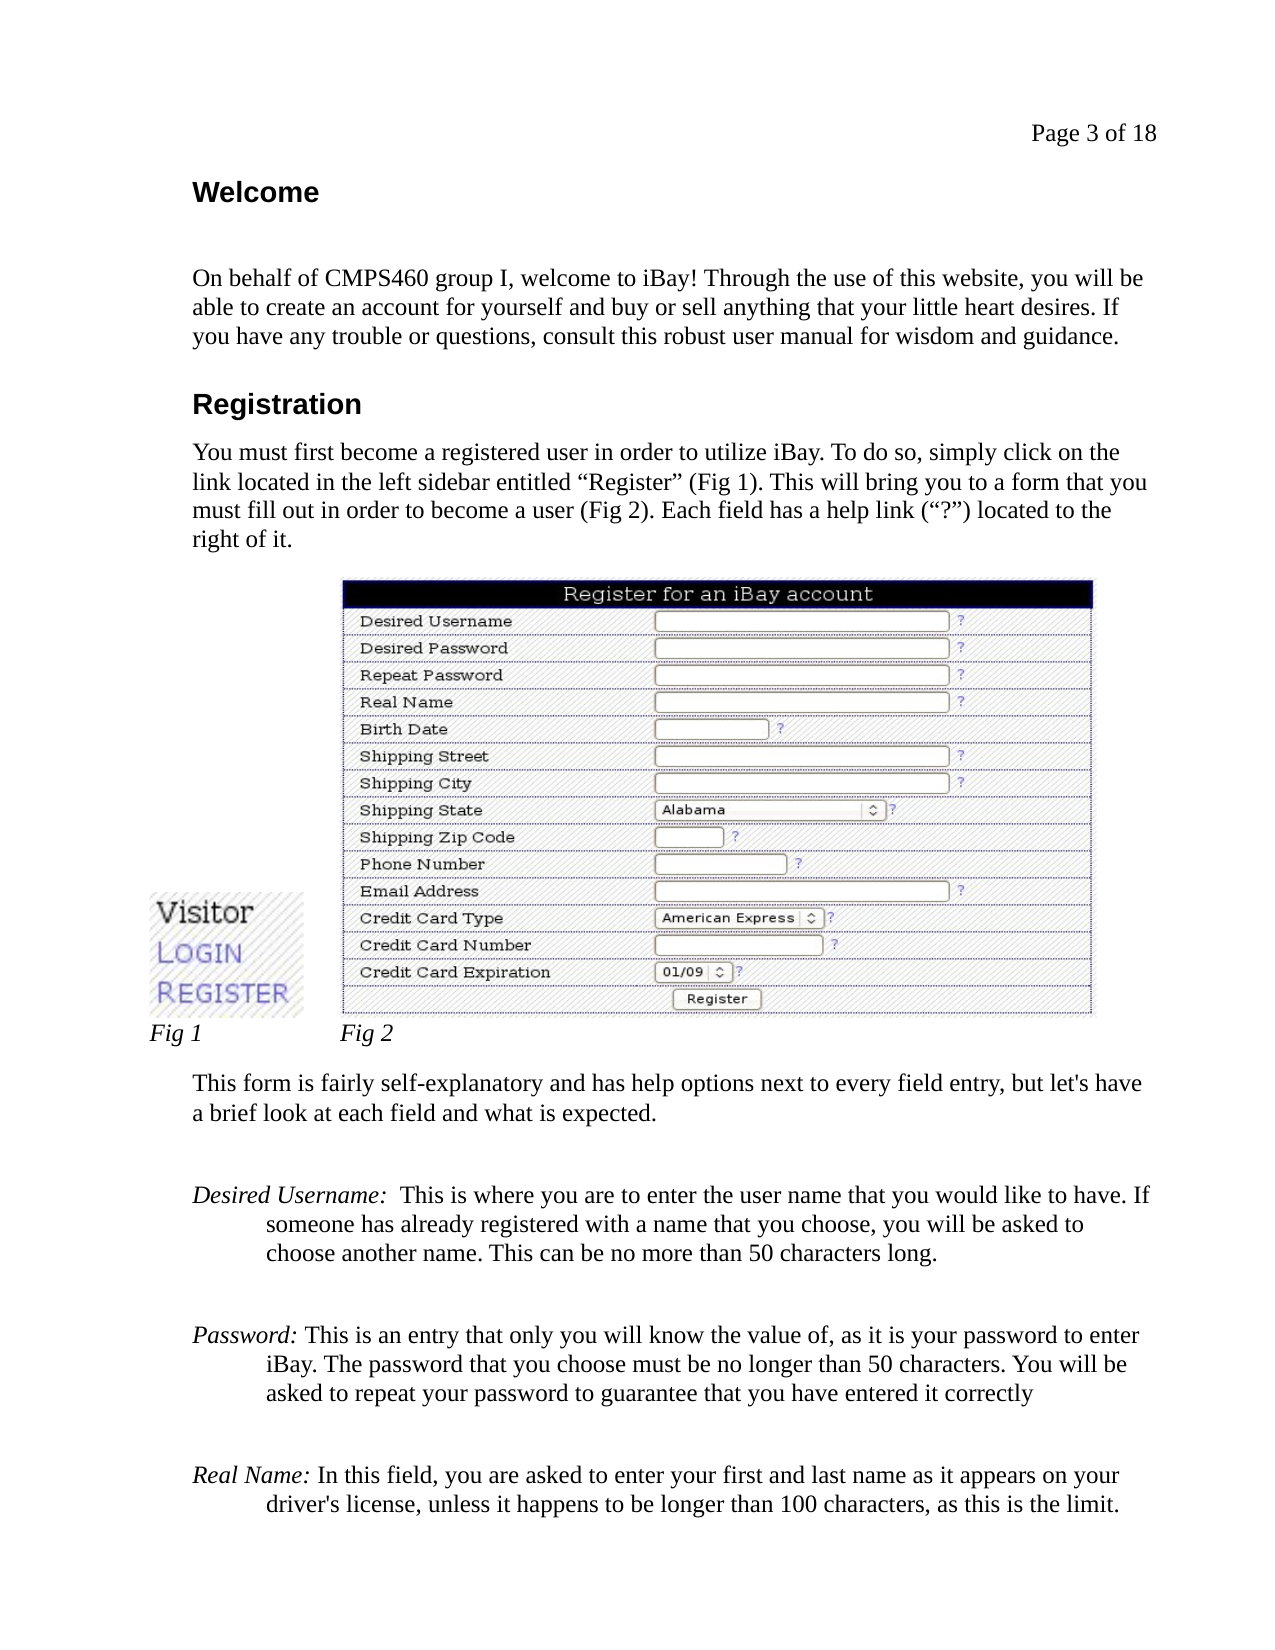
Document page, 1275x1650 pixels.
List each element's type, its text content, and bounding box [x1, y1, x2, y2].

subtitle Welcome [118, 171, 1157, 209]
picture [149, 892, 304, 1018]
text Fig 1 [149, 1018, 303, 1046]
text You must first become a registered user in order to utilize iBay. To do so, simply click on the link located in the left sidebar entitled “Register” (Fig 1). This will bring you to a form that you must fill out in order to become a user (Fig 2). Each field has a help link (“?”) located to the right of it. [118, 433, 1157, 553]
text Password: This is an entry that only you will know the value of, as it is your password to enter iBay. The password that you choose must be no longer than 50 characters. You will be asked to repeat your password to guarantee that you have entered it correctly [118, 1320, 1157, 1407]
text Desired Username: This is where you are to enter the user name that you would like to have. If someone has already registered with a name that you choose, you will be asked to choose another name. This can be no more than 50 characters long. [118, 1180, 1157, 1267]
text On behalf of CMPS460 group I, welcome to iBay! Through the use of this website, you will be able to create an account for yourself and buy or sell anything that your little heart desires. If you have any trouble or questions, consult this robust user manual for wisdom and guidance. [118, 263, 1157, 349]
subtitle Registration [118, 387, 1157, 421]
picture [339, 577, 1097, 1018]
text This form is fairly self-explanatory and has help options next to every field entry, but let's have a brief look at each field and what is expected. [118, 1064, 1157, 1127]
text Fig 2 [340, 1018, 1097, 1046]
text Real Name: In this field, you are asked to enter your first and last name as it appears on your driver's license, unless it happens to be longer than 100 characters, as this is the limit. [118, 1460, 1157, 1518]
